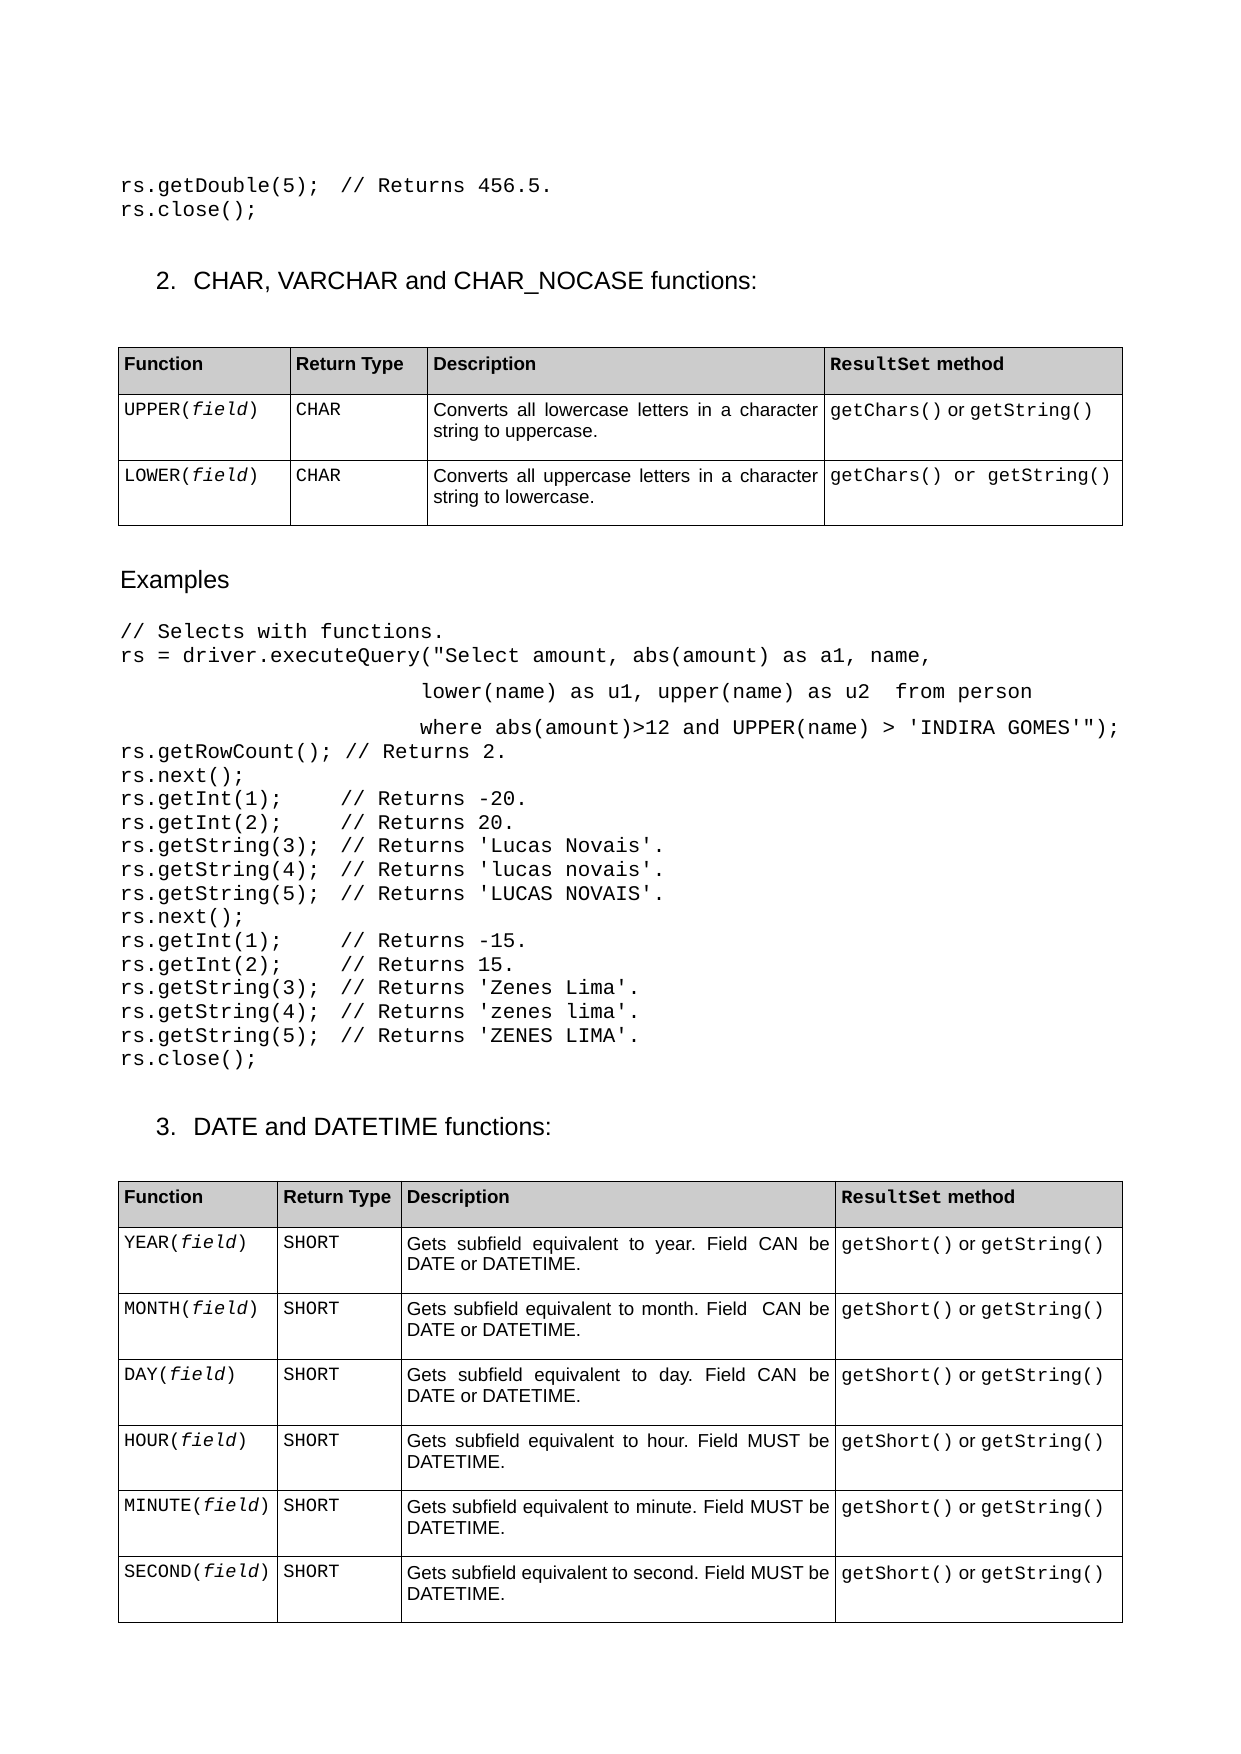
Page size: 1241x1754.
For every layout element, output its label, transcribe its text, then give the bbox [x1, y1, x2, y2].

table_cell Gets subfield equivalent to month. Field CAN be DATE or DATETIME. [402, 1294, 835, 1359]
table_cell LOWER(field) [119, 461, 290, 525]
table_cell SHORT [278, 1228, 401, 1293]
list lower(name) as u1, upper(name) as u2 from person [82, 681, 1122, 705]
table_header Return Type [278, 1182, 401, 1227]
list CHAR, VARCHAR and CHAR_NOCASE functions: [156, 266, 1122, 294]
list Examples // Selects with functions. rs = driver.executeQuery("Select amount, abs(amount) as a1, name, [82, 566, 1122, 669]
table_cell Gets subfield equivalent to year. Field CAN be DATE or DATETIME. [402, 1228, 835, 1293]
table_cell Gets subfield equivalent to second. Field MUST be DATETIME. [402, 1557, 835, 1622]
table_cell HOUR(field) [119, 1426, 277, 1490]
table_cell MONTH(field) [119, 1294, 277, 1359]
table_cell Gets subfield equivalent to minute. Field MUST be DATETIME. [402, 1491, 835, 1556]
table_cell CHAR [291, 395, 427, 459]
table_cell getShort() or getString() [836, 1294, 1122, 1359]
table_cell SHORT [278, 1360, 401, 1424]
table_header Function [119, 348, 290, 394]
table_cell Converts all lowercase letters in a character string to uppercase. [428, 395, 824, 459]
table_header Return Type [291, 348, 427, 394]
table_cell SHORT [278, 1294, 401, 1359]
table_header ResultSet method [836, 1182, 1122, 1227]
table_cell getShort() or getString() [836, 1557, 1122, 1622]
table_cell Gets subfield equivalent to hour. Field MUST be DATETIME. [402, 1426, 835, 1490]
table_cell Gets subfield equivalent to day. Field CAN be DATE or DATETIME. [402, 1360, 835, 1424]
table_header Description [402, 1182, 835, 1227]
table_cell UPPER(field) [119, 395, 290, 459]
table_cell Converts all uppercase letters in a character string to lowercase. [428, 461, 824, 525]
list where abs(amount)>12 and UPPER(name) > 'INDIRA GOMES'"); rs.getRowCount(); // Returns 2. rs.next(); rs.getInt(1); // Returns -20. rs.getInt(2); // Returns 20. rs.getString(3); // Returns 'Lucas Novais'. rs.getString(4); // Returns 'lucas novais'. rs.getString(5); // Returns 'LUCAS NOVAIS'. rs.next(); rs.getInt(1); // Returns -15. rs.getInt(2); // Returns 15. rs.getString(3); // Returns 'Zenes Lima'. rs.getString(4); // Returns 'zenes lima'. rs.getString(5); // Returns 'ZENES LIMA'. rs.close(); [82, 717, 1122, 1100]
table_cell SHORT [278, 1557, 401, 1622]
table_header Description [428, 348, 824, 394]
table_cell getShort() or getString() [836, 1426, 1122, 1490]
table_header Function [119, 1182, 277, 1227]
list rs.getDouble(5); // Returns 456.5. rs.close(); [82, 176, 1122, 223]
table_cell SECOND(field) [119, 1557, 277, 1622]
table_cell MINUTE(field) [119, 1491, 277, 1556]
table_cell YEAR(field) [119, 1228, 277, 1293]
table_cell getShort() or getString() [836, 1360, 1122, 1424]
table_cell getChars() or getString() [825, 395, 1122, 459]
table_cell SHORT [278, 1491, 401, 1556]
table_cell getShort() or getString() [836, 1228, 1122, 1293]
table_cell DAY(field) [119, 1360, 277, 1424]
list DATE and DATETIME functions: [156, 1112, 1122, 1168]
table_cell getShort() or getString() [836, 1491, 1122, 1556]
table_cell SHORT [278, 1426, 401, 1490]
table_cell getChars() or getString() [825, 461, 1122, 525]
table_header ResultSet method [825, 348, 1122, 394]
table_cell CHAR [291, 461, 427, 525]
